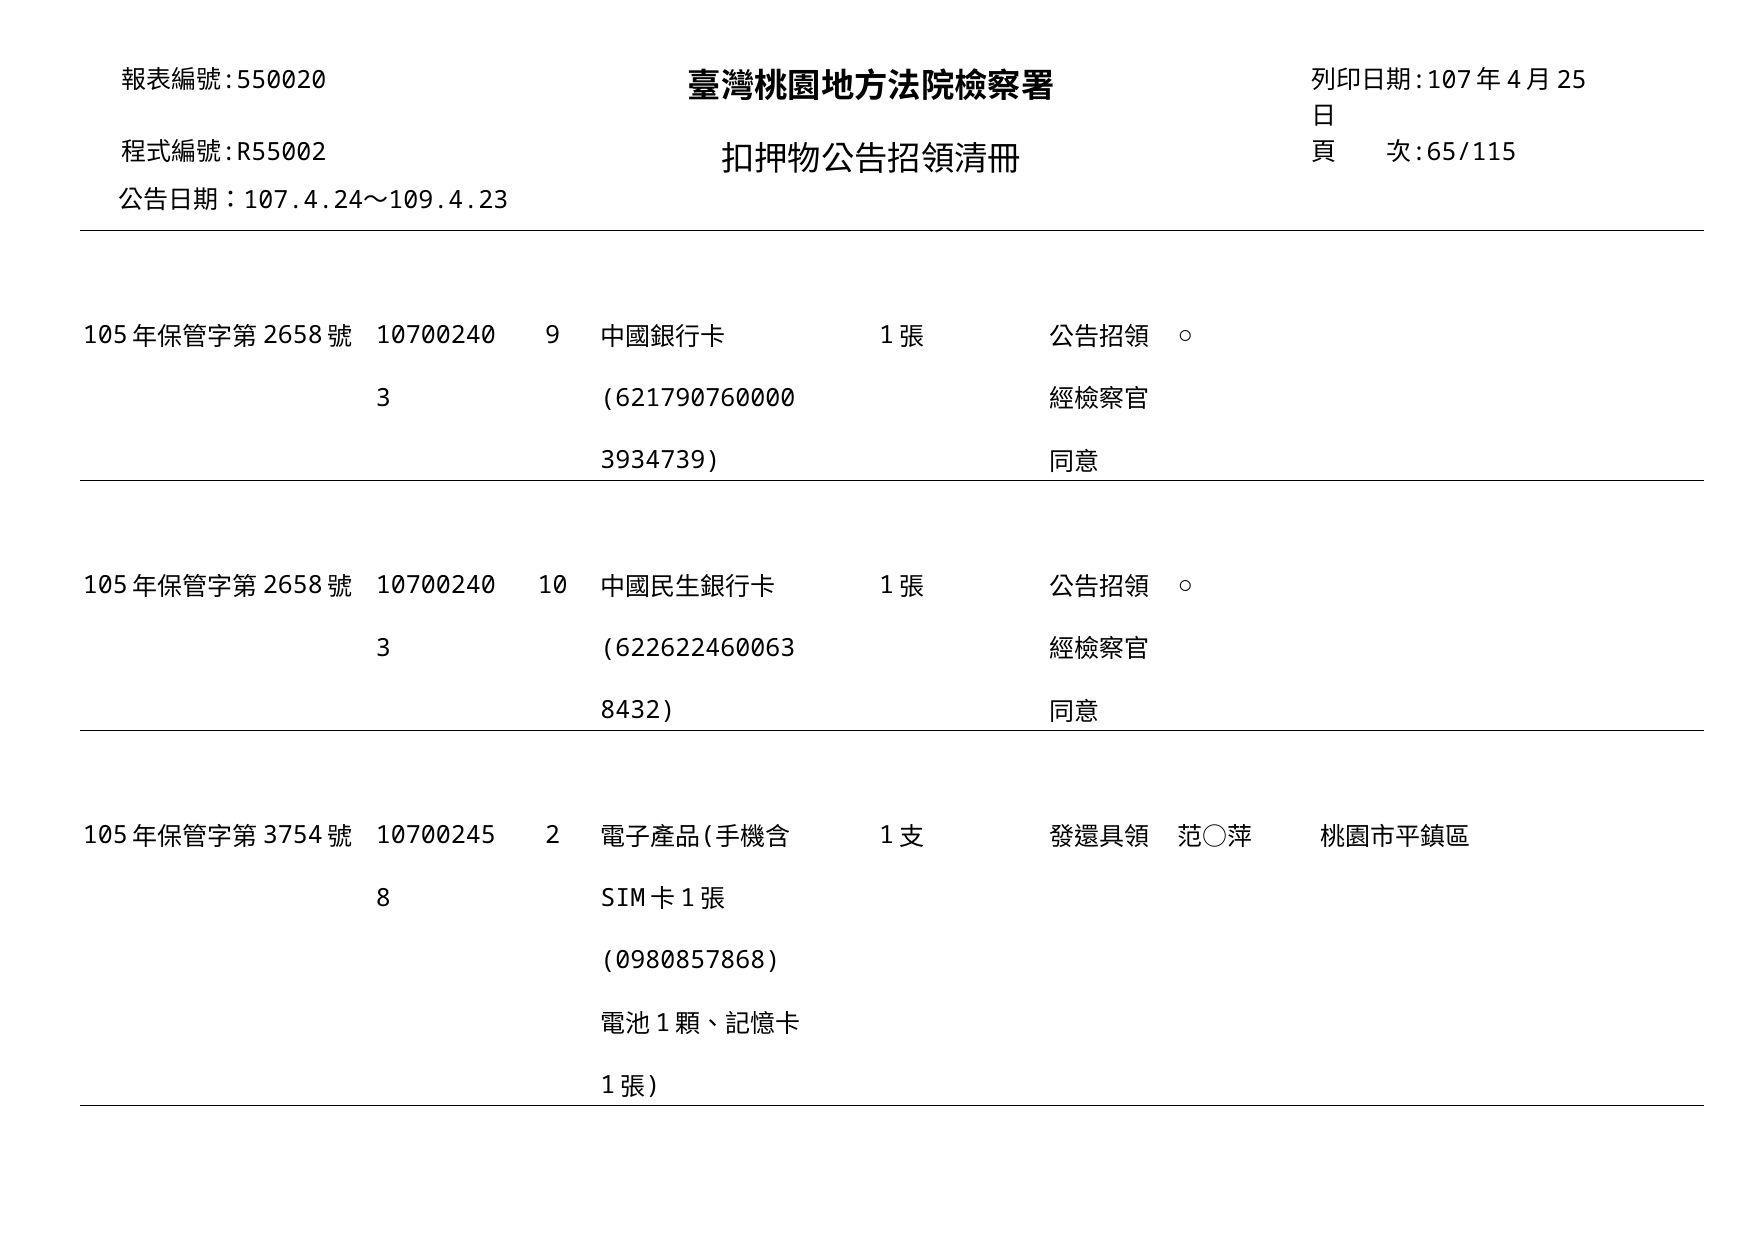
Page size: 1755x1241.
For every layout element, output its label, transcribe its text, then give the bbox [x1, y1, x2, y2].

table_cell [927, 731, 1046, 1105]
table_cell 107002458 [373, 731, 507, 1105]
table_cell 中國民生銀行卡(6226224600638432) [597, 481, 807, 730]
table_cell 105年保管字第2658號 [80, 231, 373, 480]
table_cell [1575, 481, 1704, 730]
table_cell 1支 [808, 731, 927, 1105]
table_cell [927, 481, 1046, 730]
table_cell 10 [507, 481, 597, 730]
table_cell 中國銀行卡(6217907600003934739) [597, 231, 807, 480]
table_cell [1317, 481, 1575, 730]
table_cell [1575, 231, 1704, 480]
table_cell 1張 [808, 481, 927, 730]
table_cell 107002403 [373, 481, 507, 730]
table_cell 公告招領經檢察官同意 [1046, 481, 1175, 730]
table_cell 發還具領 [1046, 731, 1175, 1105]
table_cell 105年保管字第2658號 [80, 481, 373, 730]
table_cell ○ [1175, 231, 1317, 480]
table_cell 1張 [808, 231, 927, 480]
table_cell [1317, 231, 1575, 480]
table_cell ○ [1175, 481, 1317, 730]
table_cell 105年保管字第3754號 [80, 731, 373, 1105]
table_cell 9 [507, 231, 597, 480]
table_cell [927, 231, 1046, 480]
table_cell [1575, 731, 1704, 1105]
table_cell 2 [507, 731, 597, 1105]
table_cell 范○萍 [1175, 731, 1317, 1105]
table_cell 公告招領經檢察官同意 [1046, 231, 1175, 480]
table_cell 107002403 [373, 231, 507, 480]
table_cell 桃園市平鎮區 [1317, 731, 1575, 1105]
table_cell 電子產品(手機含SIM卡1張(0980857868)電池1顆、記憶卡1張) [597, 731, 807, 1105]
